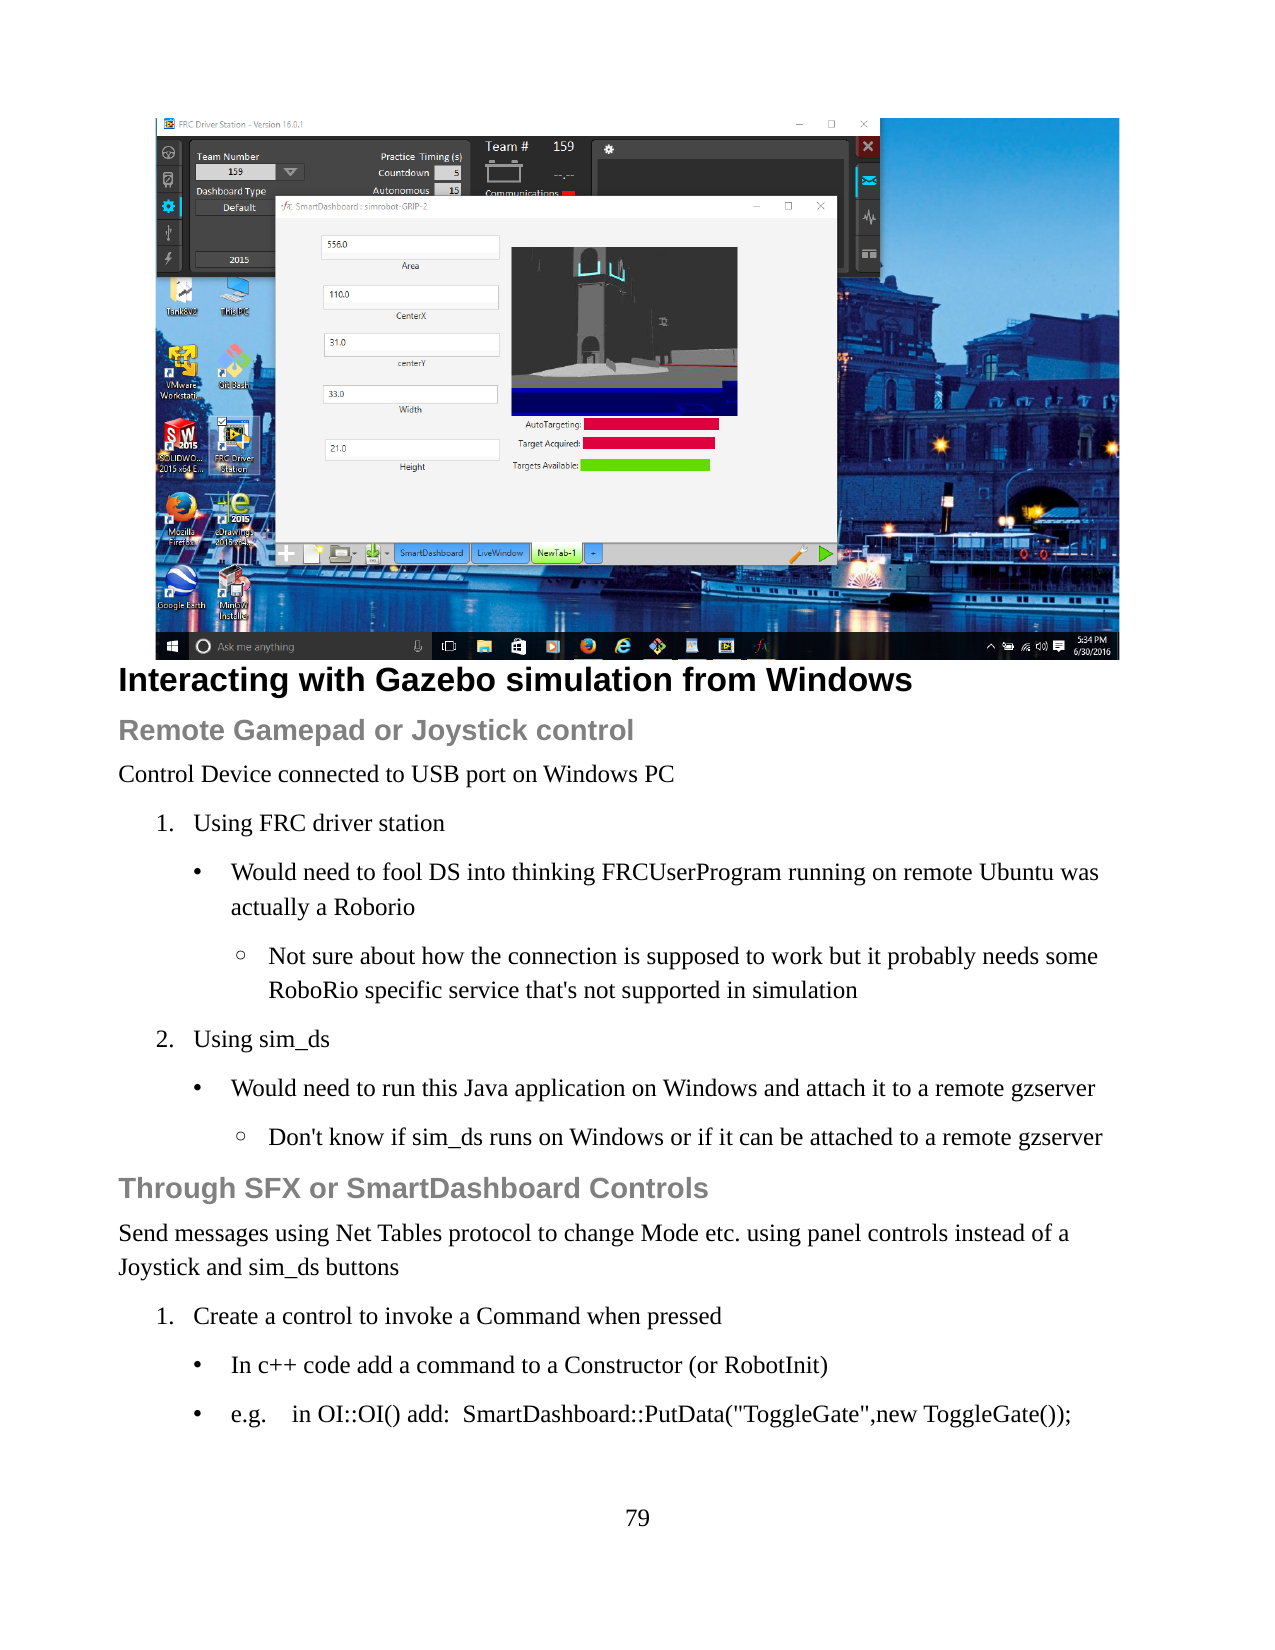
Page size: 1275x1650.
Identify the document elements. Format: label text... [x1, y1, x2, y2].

list Create a control to invoke a Command when pressed [156, 1301, 1157, 1330]
list Using sim_ds [156, 1024, 1157, 1053]
list Using FRC driver station [156, 808, 1157, 837]
subtitle Remote Gamepad or Joystick control [118, 713, 1157, 747]
subtitle Through SFX or SmartDashboard Controls [118, 1172, 1157, 1205]
picture [155, 118, 1120, 660]
list e.g. in OI::OI() add: SmartDashboard::PutData("ToggleGate",new ToggleGate()); [193, 1399, 1157, 1428]
list Would need to run this Java application on Windows and attach it to a remote gzserver [193, 1073, 1157, 1102]
subtitle Interacting with Gazebo simulation from Windows [118, 660, 1157, 698]
list Don't know if sim_ds runs on Windows or if it can be attached to a remote gzserver [231, 1122, 1157, 1151]
list Would need to fool DS into thinking FRCUserProgram running on remote Ubuntu was actually a Roborio [193, 857, 1157, 921]
list Not sure about how the connection is supposed to work but it probably needs some RoboRio specific service that's not supported in simulation [231, 941, 1157, 1004]
list Control Device connected to USB port on Windows PC [81, 759, 1157, 788]
list In c++ code add a command to a Constructor (or RobotInit) [193, 1350, 1157, 1379]
list Send messages using Net Tables protocol to change Mode etc. using panel controls instead of a Joystick and sim_ds buttons [81, 1218, 1157, 1281]
